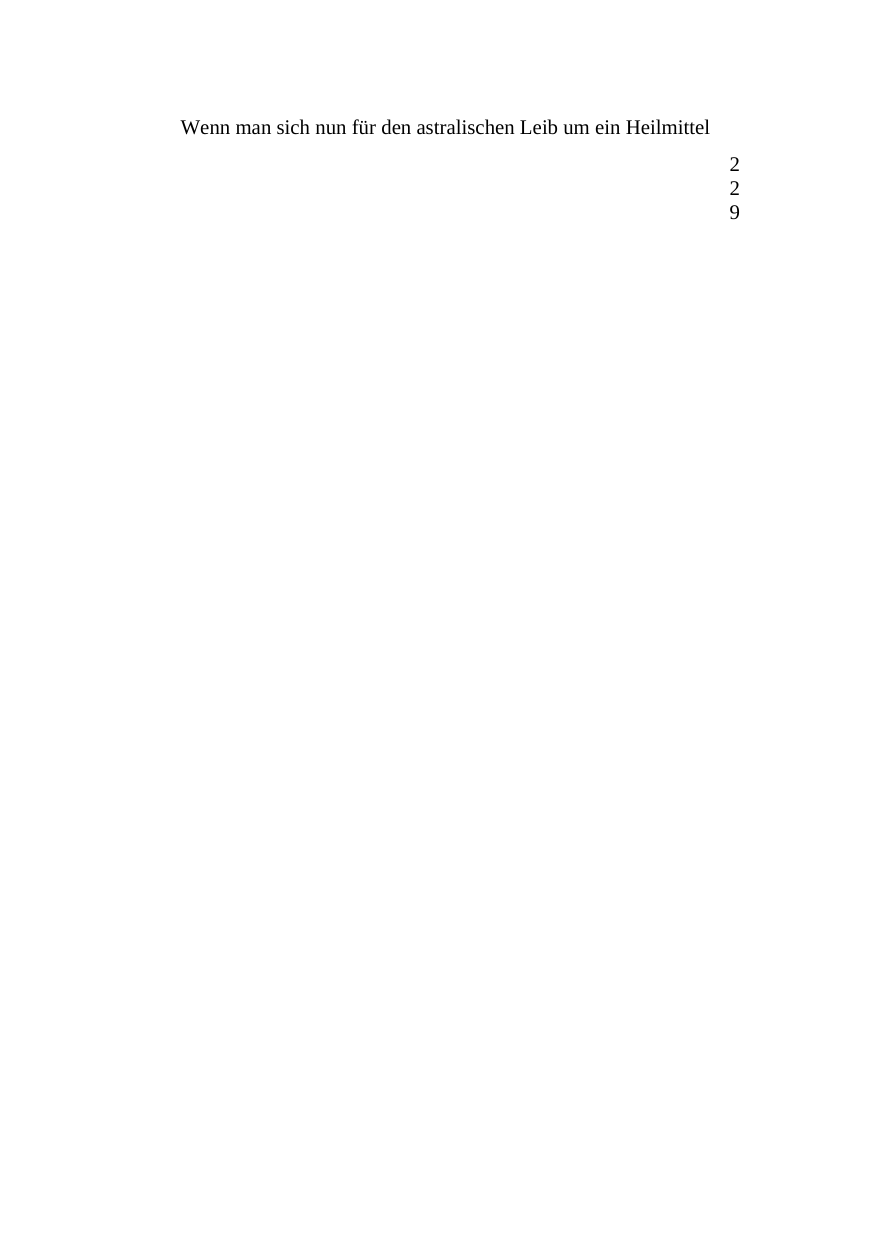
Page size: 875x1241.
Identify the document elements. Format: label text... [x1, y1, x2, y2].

text 229 [729, 152, 739, 224]
text Wenn man sich nun für den astralischen Leib um ein Heilmittel [180, 115, 732, 139]
